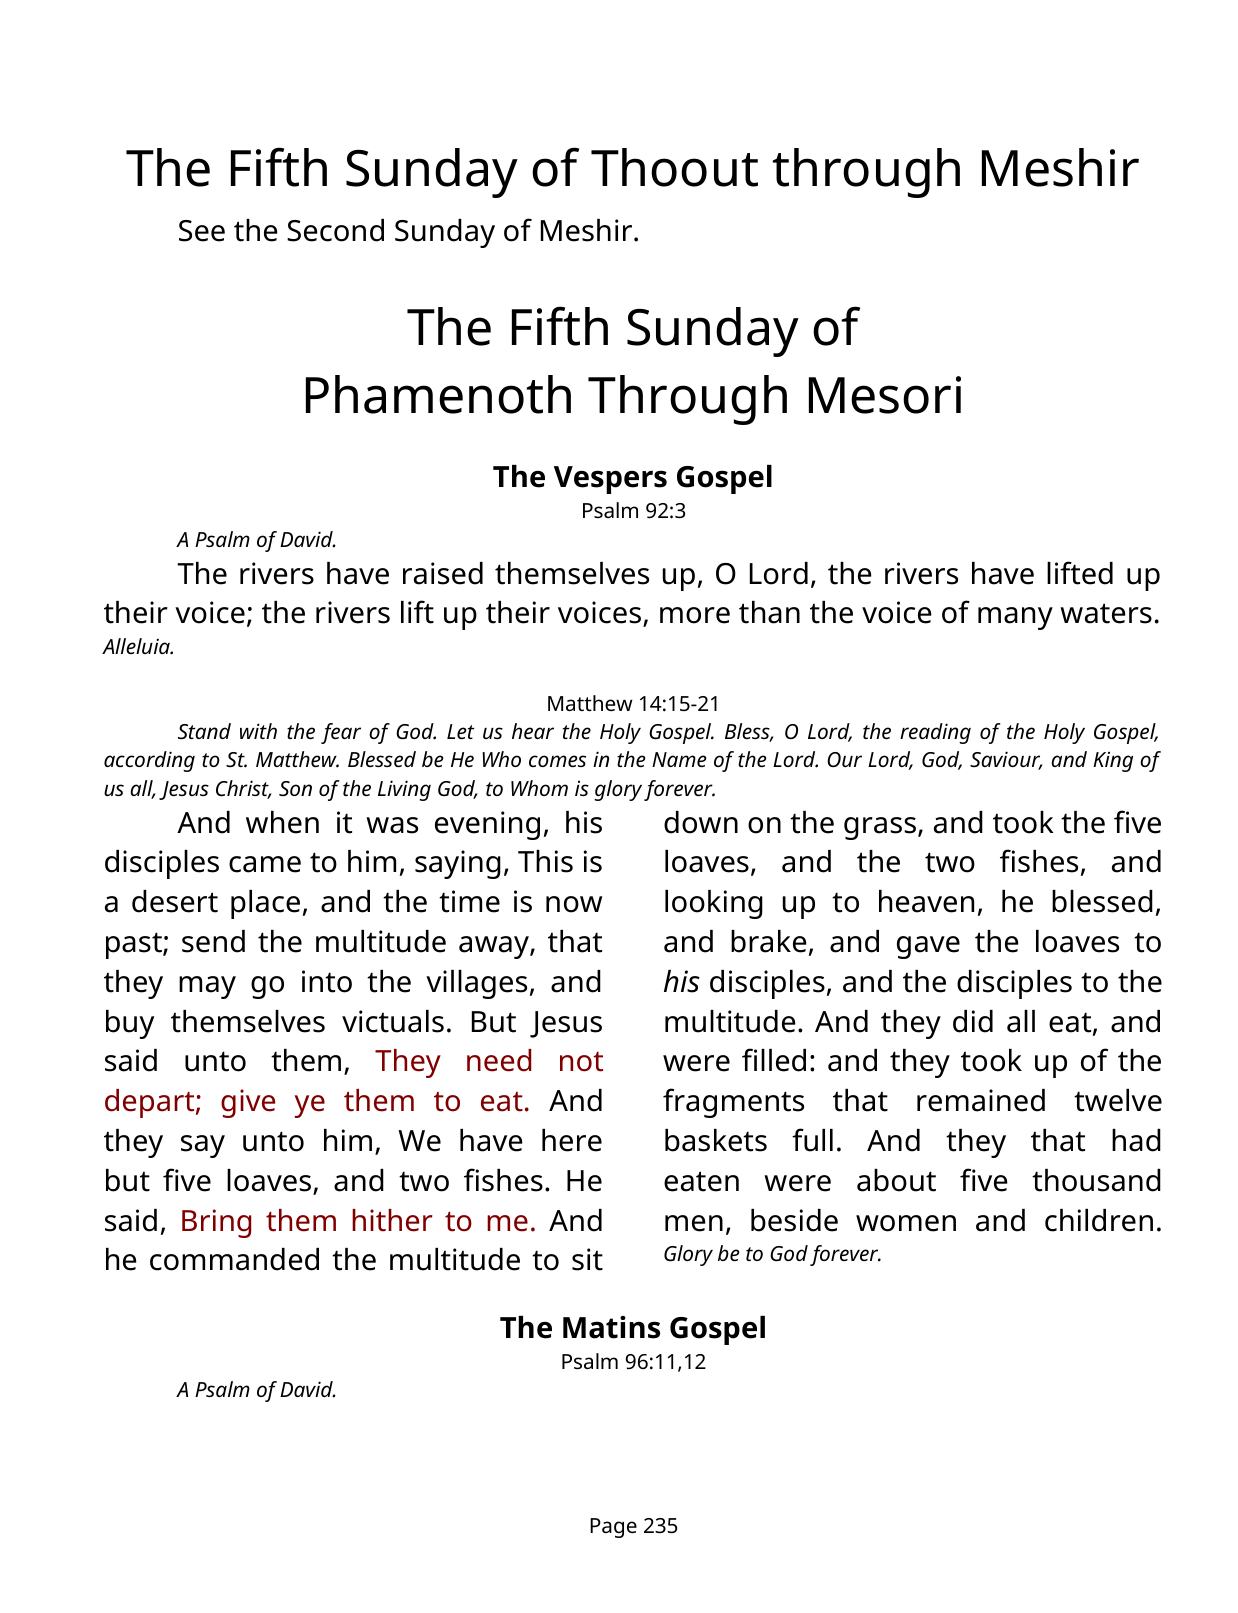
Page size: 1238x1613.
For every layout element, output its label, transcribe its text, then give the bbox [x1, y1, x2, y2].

text A Psalm of David. [103, 525, 1163, 553]
text The Fifth Sunday of Thoout through Meshir [103, 133, 1163, 201]
text down on the grass, and took the five loaves, and the two fishes, and looking up to heaven, he blessed, and brake, and gave the loaves to his disciples, and the disciples to the multitude. And they did all eat, and were filled: and they took up of the fragments that remained twelve baskets full. And they that had eaten were about five thousand men, beside women and children. Glory be to God forever. [663, 802, 1163, 1268]
text The rivers have raised themselves up, O Lord, the rivers have lifted up their voice; the rivers lift up their voices, more than the voice of many waters. Alleluia. [103, 553, 1163, 661]
text The Vespers Gospel [103, 457, 1163, 496]
text Psalm 96:11,12 [103, 1347, 1163, 1376]
text Psalm 92:3 [103, 496, 1163, 525]
text See the Second Sunday of Meshir. [103, 201, 1163, 252]
text Phamenoth Through Mesori [103, 360, 1163, 428]
text The Fifth Sunday of [103, 292, 1163, 360]
text Stand with the fear of God. Let us hear the Holy Gospel. Bless, O Lord, the reading of the Holy Gospel, according to St. Matthew. Blessed be He Who comes in the Name of the Lord. Our Lord, God, Saviour, and King of us all, Jesus Christ, Son of the Living God, to Whom is glory forever. [103, 717, 1163, 802]
text A Psalm of David. [103, 1376, 1163, 1404]
text The Matins Gospel [103, 1308, 1163, 1347]
text And when it was evening, his disciples came to him, saying, This is a desert place, and the time is now past; send the multitude away, that they may go into the villages, and buy themselves victuals. But Jesus said unto them, They need not depart; give ye them to eat. And they say unto him, We have here but five loaves, and two fishes. He said, Bring them hither to me. And he commanded the multitude to sit [103, 802, 604, 1279]
text Matthew 14:15-21 [103, 689, 1163, 717]
